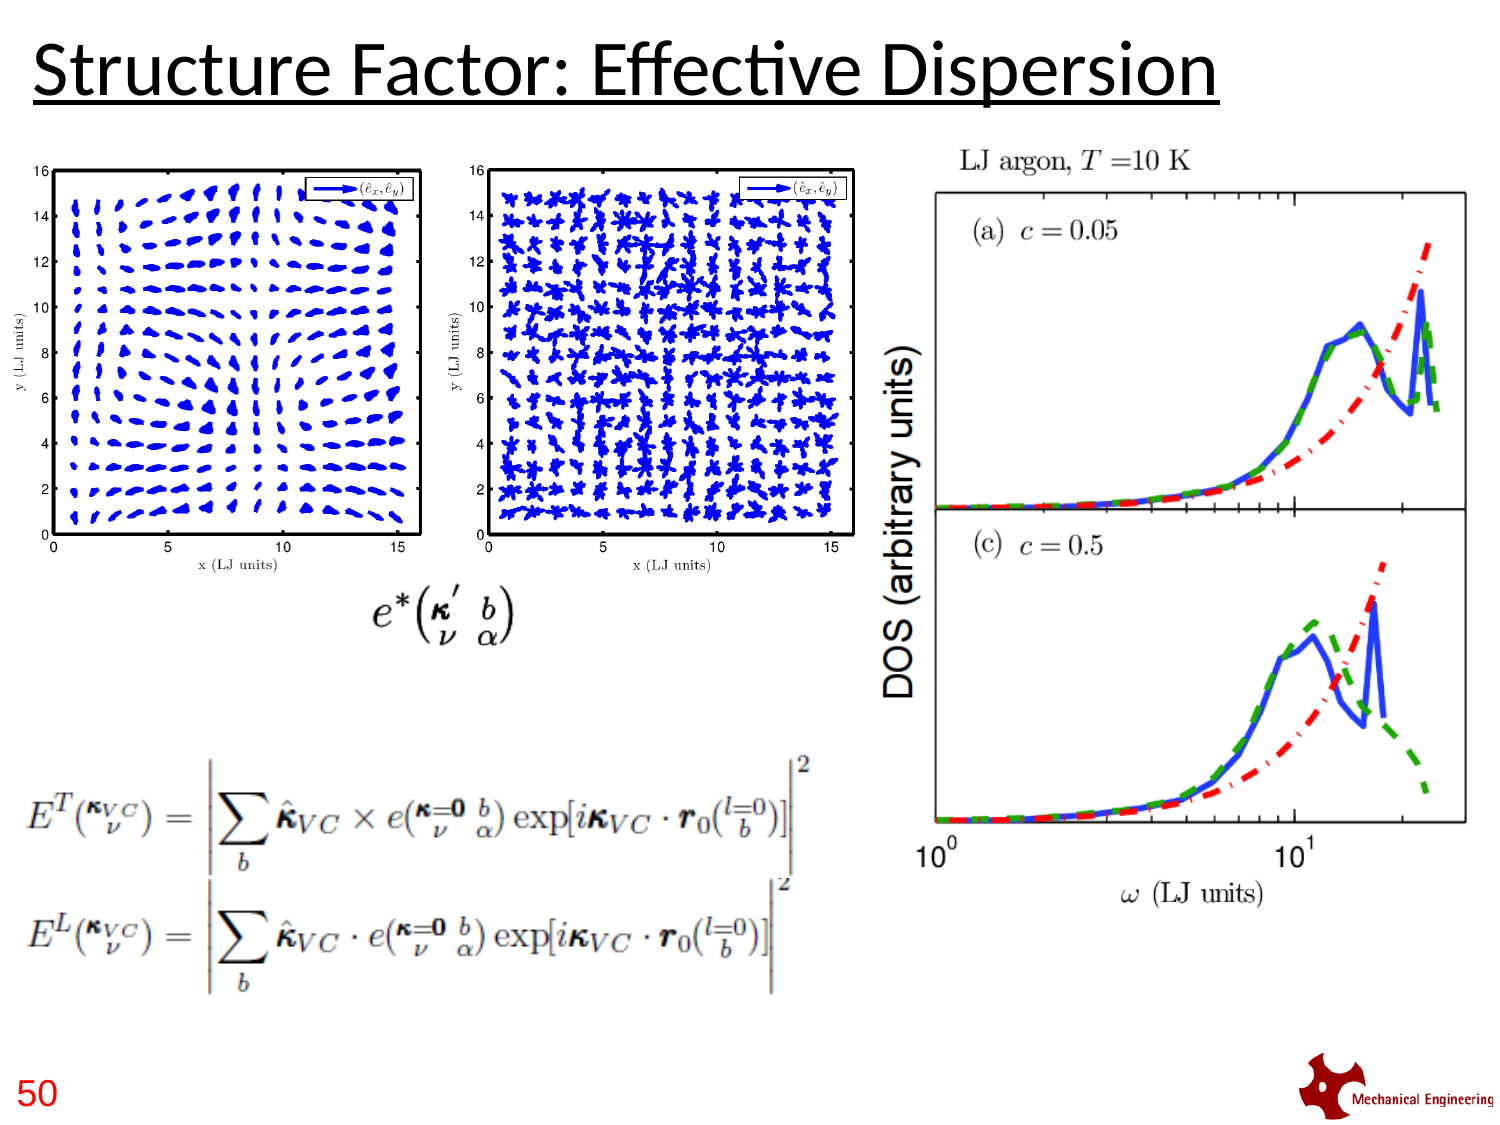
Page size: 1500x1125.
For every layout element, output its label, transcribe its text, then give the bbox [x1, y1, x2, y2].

title Structure Factor: Effective Dispersion [18, 24, 1500, 127]
picture [1298, 1053, 1494, 1120]
picture [875, 128, 1476, 909]
picture [19, 750, 814, 996]
picture [13, 159, 862, 646]
